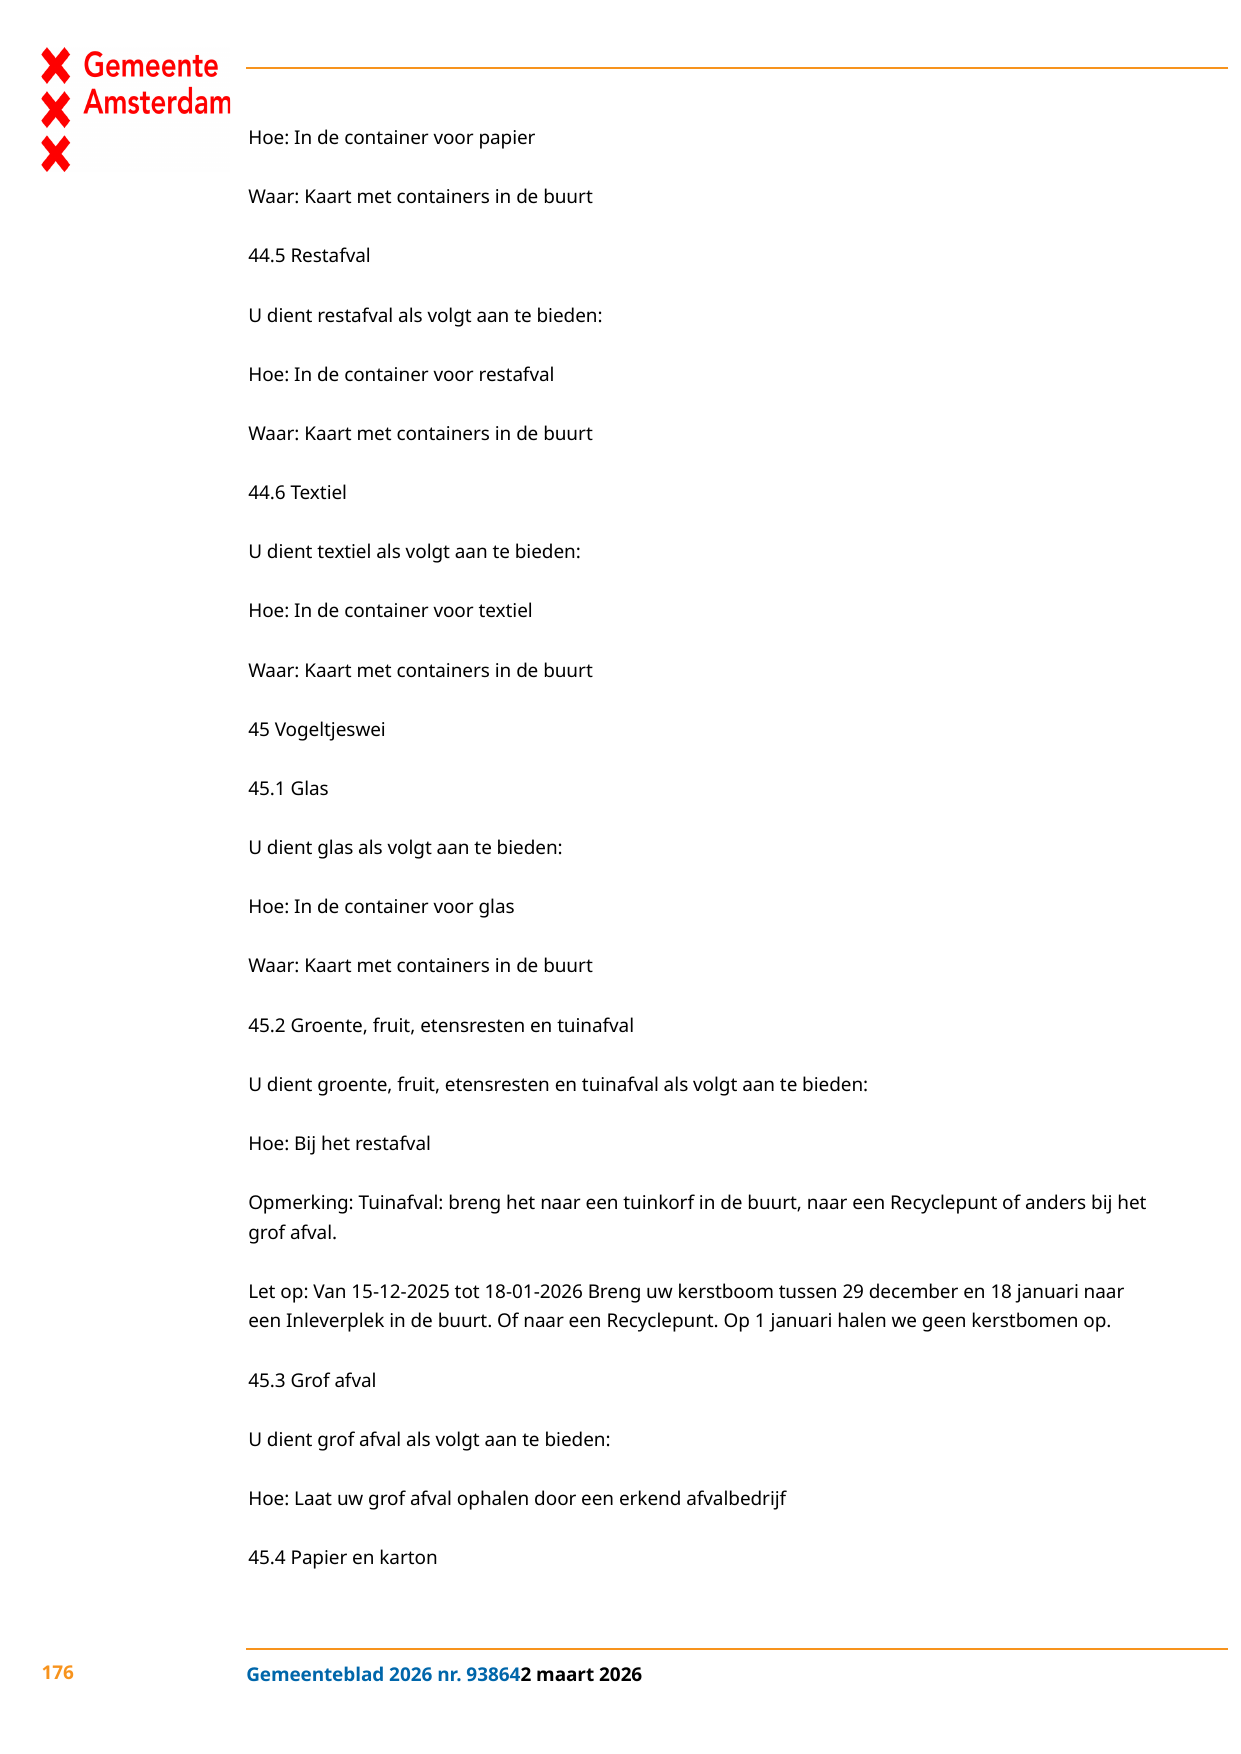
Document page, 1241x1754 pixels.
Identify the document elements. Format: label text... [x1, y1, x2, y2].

text Hoe: Laat uw grof afval ophalen door een erkend afvalbedrijf [248, 1485, 1152, 1511]
text U dient grof afval als volgt aan te bieden: [248, 1426, 1152, 1452]
text Hoe: In de container voor restafval [248, 361, 1152, 387]
text Waar: Kaart met containers in de buurt [248, 420, 1152, 446]
text Hoe: In de container voor papier [248, 124, 1152, 150]
text 45.4 Papier en karton [248, 1544, 1152, 1570]
text Hoe: In de container voor textiel [248, 598, 1152, 623]
text Let op: Van 15-12-2025 tot 18-01-2026 Breng uw kerstboom tussen 29 december en 18 januari naar een Inleverplek in de buurt. Of naar een Recyclepunt. Op 1 januari halen we geen kerstbomen op. [248, 1278, 1152, 1333]
text Waar: Kaart met containers in de buurt [248, 953, 1152, 978]
text 45.2 Groente, fruit, etensresten en tuinafval [248, 1012, 1152, 1038]
text 44.5 Restafval [248, 243, 1152, 268]
text U dient glas als volgt aan te bieden: [248, 834, 1152, 860]
text Waar: Kaart met containers in de buurt [248, 657, 1152, 683]
text 45.3 Grof afval [248, 1367, 1152, 1393]
text U dient restafval als volgt aan te bieden: [248, 302, 1152, 328]
text Waar: Kaart met containers in de buurt [248, 183, 1152, 209]
text U dient textiel als volgt aan te bieden: [248, 538, 1152, 564]
text Hoe: Bij het restafval [248, 1130, 1152, 1156]
text U dient groente, fruit, etensresten en tuinafval als volgt aan te bieden: [248, 1071, 1152, 1097]
text 45.1 Glas [248, 775, 1152, 801]
text Hoe: In de container voor glas [248, 893, 1152, 919]
text Opmerking: Tuinafval: breng het naar een tuinkorf in de buurt, naar een Recyclepunt of anders bij het grof afval. [248, 1189, 1152, 1245]
text 45 Vogeltjeswei [248, 716, 1152, 742]
text 44.6 Textiel [248, 479, 1152, 505]
picture [41, 47, 231, 172]
